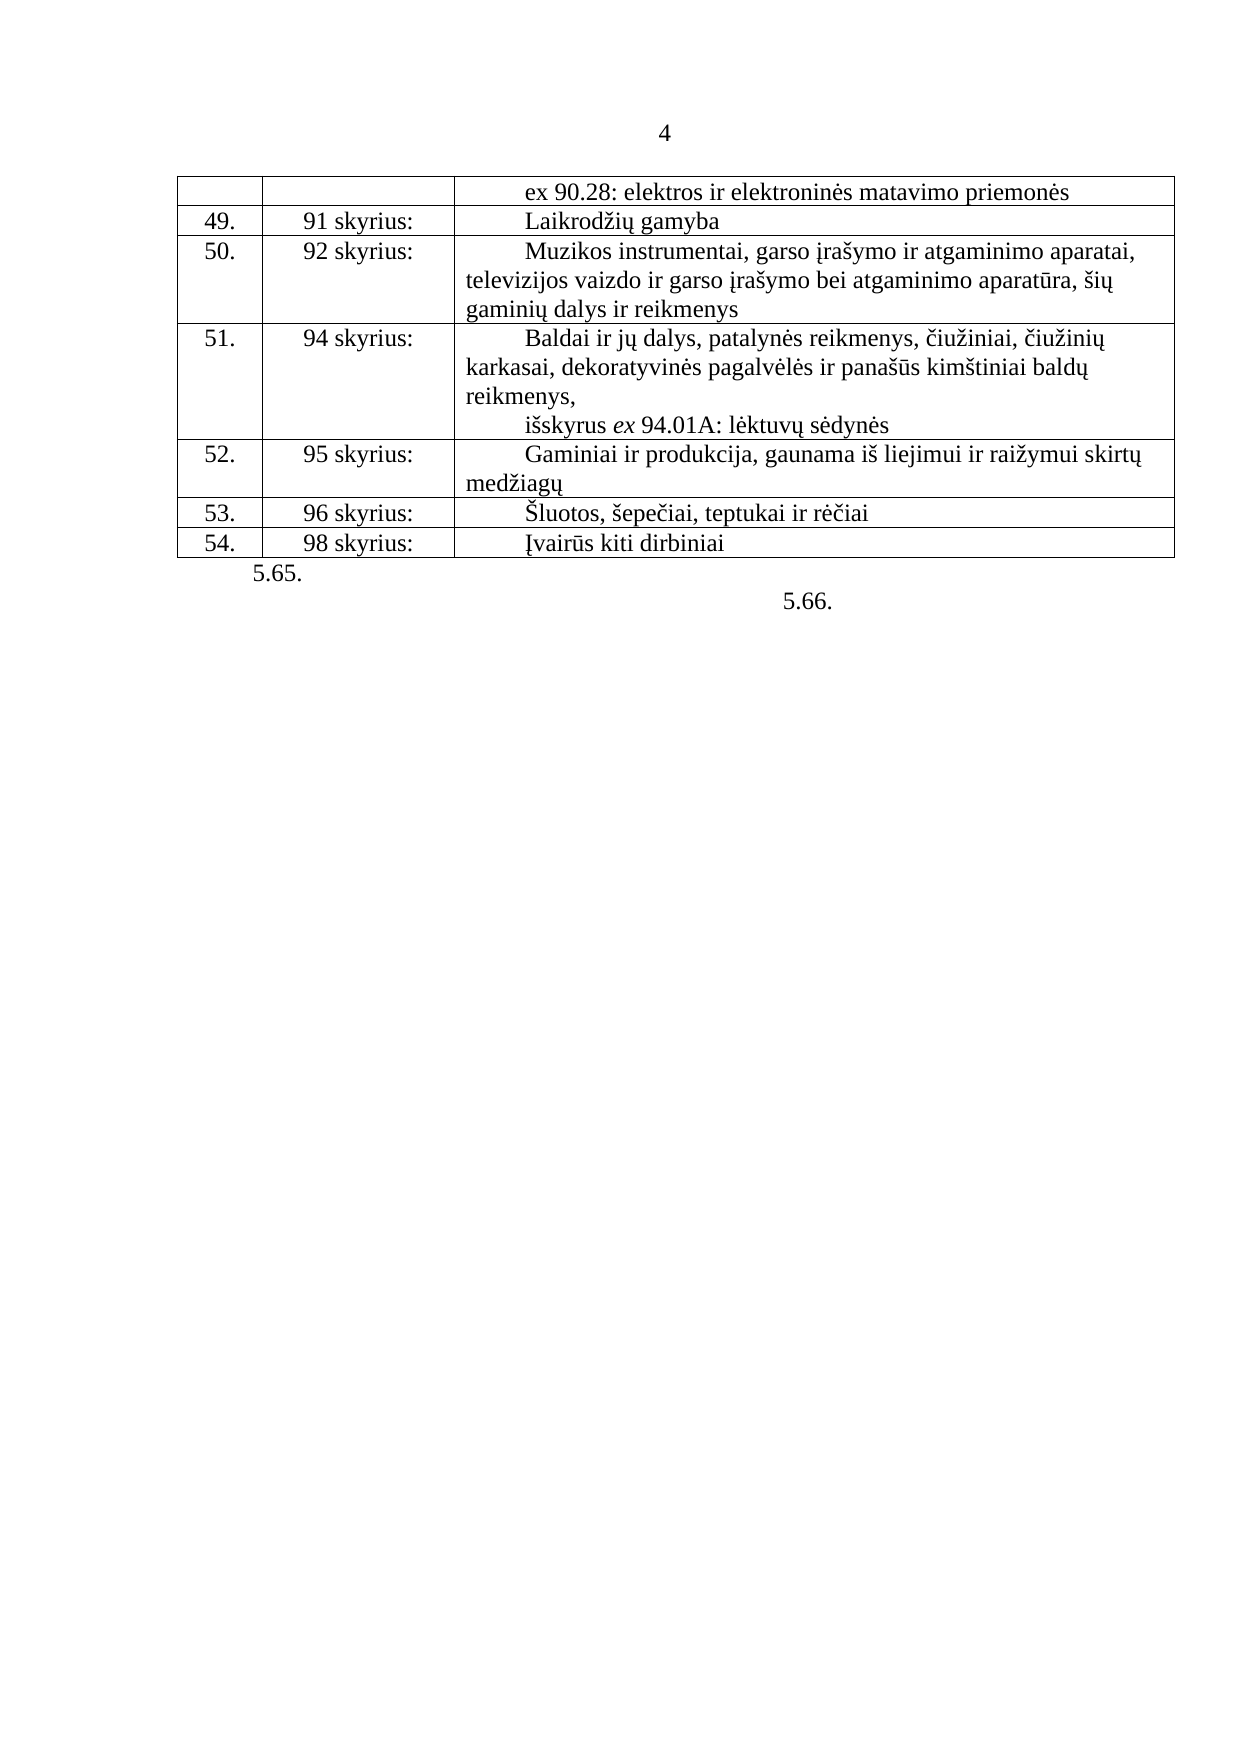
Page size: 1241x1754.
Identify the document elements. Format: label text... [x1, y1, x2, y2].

table_cell 49. [178, 206, 262, 235]
table_cell 52. [178, 440, 262, 497]
table_cell 92 skyrius: [263, 236, 454, 322]
table_cell Įvairūs kiti dirbiniai [455, 528, 1174, 557]
table_cell 54. [178, 528, 262, 557]
table_cell 51. [178, 324, 262, 438]
table_cell Šluotos, šepečiai, teptukai ir rėčiai [455, 498, 1174, 527]
table_cell [263, 177, 454, 205]
table_cell 96 skyrius: [263, 498, 454, 527]
table_cell [178, 177, 262, 205]
table_cell 94 skyrius: [263, 324, 454, 438]
table_cell Muzikos instrumentai, garso įrašymo ir atgaminimo aparatai, televizijos vaizdo ir garso įrašymo bei atgaminimo aparatūra, šių gaminių dalys ir reikmenys [455, 236, 1174, 322]
table_cell 91 skyrius: [263, 206, 454, 235]
table_cell Baldai ir jų dalys, patalynės reikmenys, čiužiniai, čiužinių karkasai, dekoratyvinės pagalvėlės ir panašūs kimštiniai baldų reikmenys, išskyrus ex 94.01A: lėktuvų sėdynės [455, 324, 1174, 438]
table_cell 53. [178, 498, 262, 527]
table_cell Laikrodžių gamyba [455, 206, 1174, 235]
table_cell 98 skyrius: [263, 528, 454, 557]
table_cell Gaminiai ir produkcija, gaunama iš liejimui ir raižymui skirtų medžiagų [455, 440, 1174, 497]
table_cell ex 90.28: elektros ir elektroninės matavimo priemonės [455, 177, 1174, 205]
table_cell 95 skyrius: [263, 440, 454, 497]
table_cell 50. [178, 236, 262, 322]
